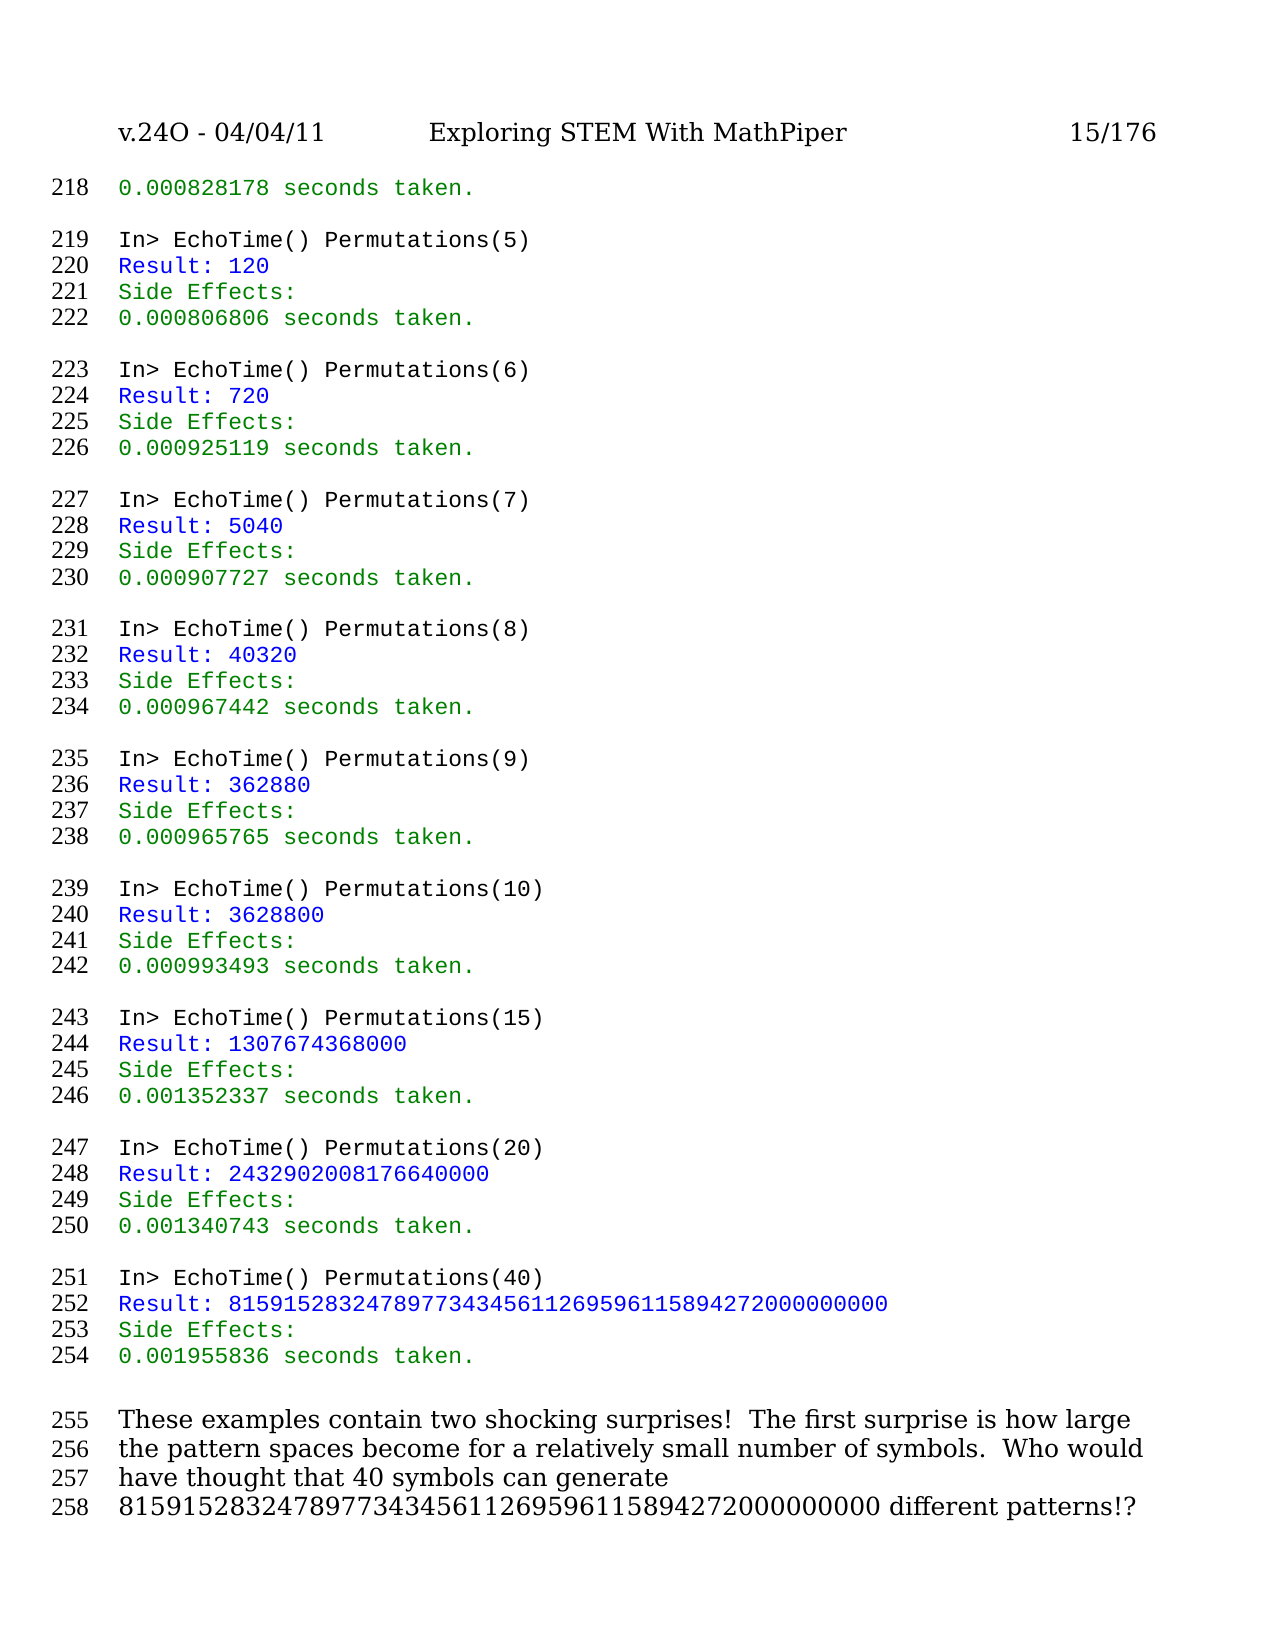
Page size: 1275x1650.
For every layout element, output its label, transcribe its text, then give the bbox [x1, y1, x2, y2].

text In> EchoTime() Permutations(8) [118, 618, 1157, 644]
text In> EchoTime() Permutations(10) [118, 877, 1157, 903]
text Side Effects: [118, 799, 1157, 825]
text 0.000925119 seconds taken. [118, 436, 1157, 462]
text Result: 362880 [118, 773, 1157, 799]
text Result: 2432902008176640000 [118, 1162, 1157, 1188]
text These examples contain two shocking surprises! The first surprise is how large the pattern spaces become for a relatively small number of symbols. Who would have thought that 40 symbols can generate 815915283247897734345611269596115894272000000000 different patterns!? [118, 1405, 1157, 1521]
text Side Effects: [118, 281, 1157, 306]
text In> EchoTime() Permutations(9) [118, 747, 1157, 773]
text Side Effects: [118, 540, 1157, 566]
text 0.000828178 seconds taken. [118, 177, 1157, 203]
text Result: 5040 [118, 514, 1157, 540]
text 0.000967442 seconds taken. [118, 696, 1157, 721]
text 0.000806806 seconds taken. [118, 306, 1157, 332]
text Result: 40320 [118, 644, 1157, 669]
text Side Effects: [118, 669, 1157, 696]
text Side Effects: [118, 410, 1157, 436]
text Side Effects: [118, 929, 1157, 955]
text Side Effects: [118, 1188, 1157, 1214]
text 0.001340743 seconds taken. [118, 1214, 1157, 1240]
text Result: 1307674368000 [118, 1033, 1157, 1059]
text In> EchoTime() Permutations(40) [118, 1266, 1157, 1292]
text 0.000907727 seconds taken. [118, 566, 1157, 592]
text 0.000965765 seconds taken. [118, 825, 1157, 851]
text In> EchoTime() Permutations(6) [118, 358, 1157, 384]
text In> EchoTime() Permutations(15) [118, 1007, 1157, 1033]
text In> EchoTime() Permutations(20) [118, 1136, 1157, 1162]
text Result: 3628800 [118, 903, 1157, 929]
text 0.001955836 seconds taken. [118, 1344, 1157, 1370]
text In> EchoTime() Permutations(7) [118, 488, 1157, 514]
text Side Effects: [118, 1318, 1157, 1344]
text Result: 815915283247897734345611269596115894272000000000 [118, 1292, 1157, 1318]
text 0.001352337 seconds taken. [118, 1084, 1157, 1111]
text Result: 720 [118, 384, 1157, 410]
text In> EchoTime() Permutations(5) [118, 229, 1157, 254]
text 0.000993493 seconds taken. [118, 955, 1157, 981]
text Result: 120 [118, 254, 1157, 281]
text Side Effects: [118, 1059, 1157, 1084]
